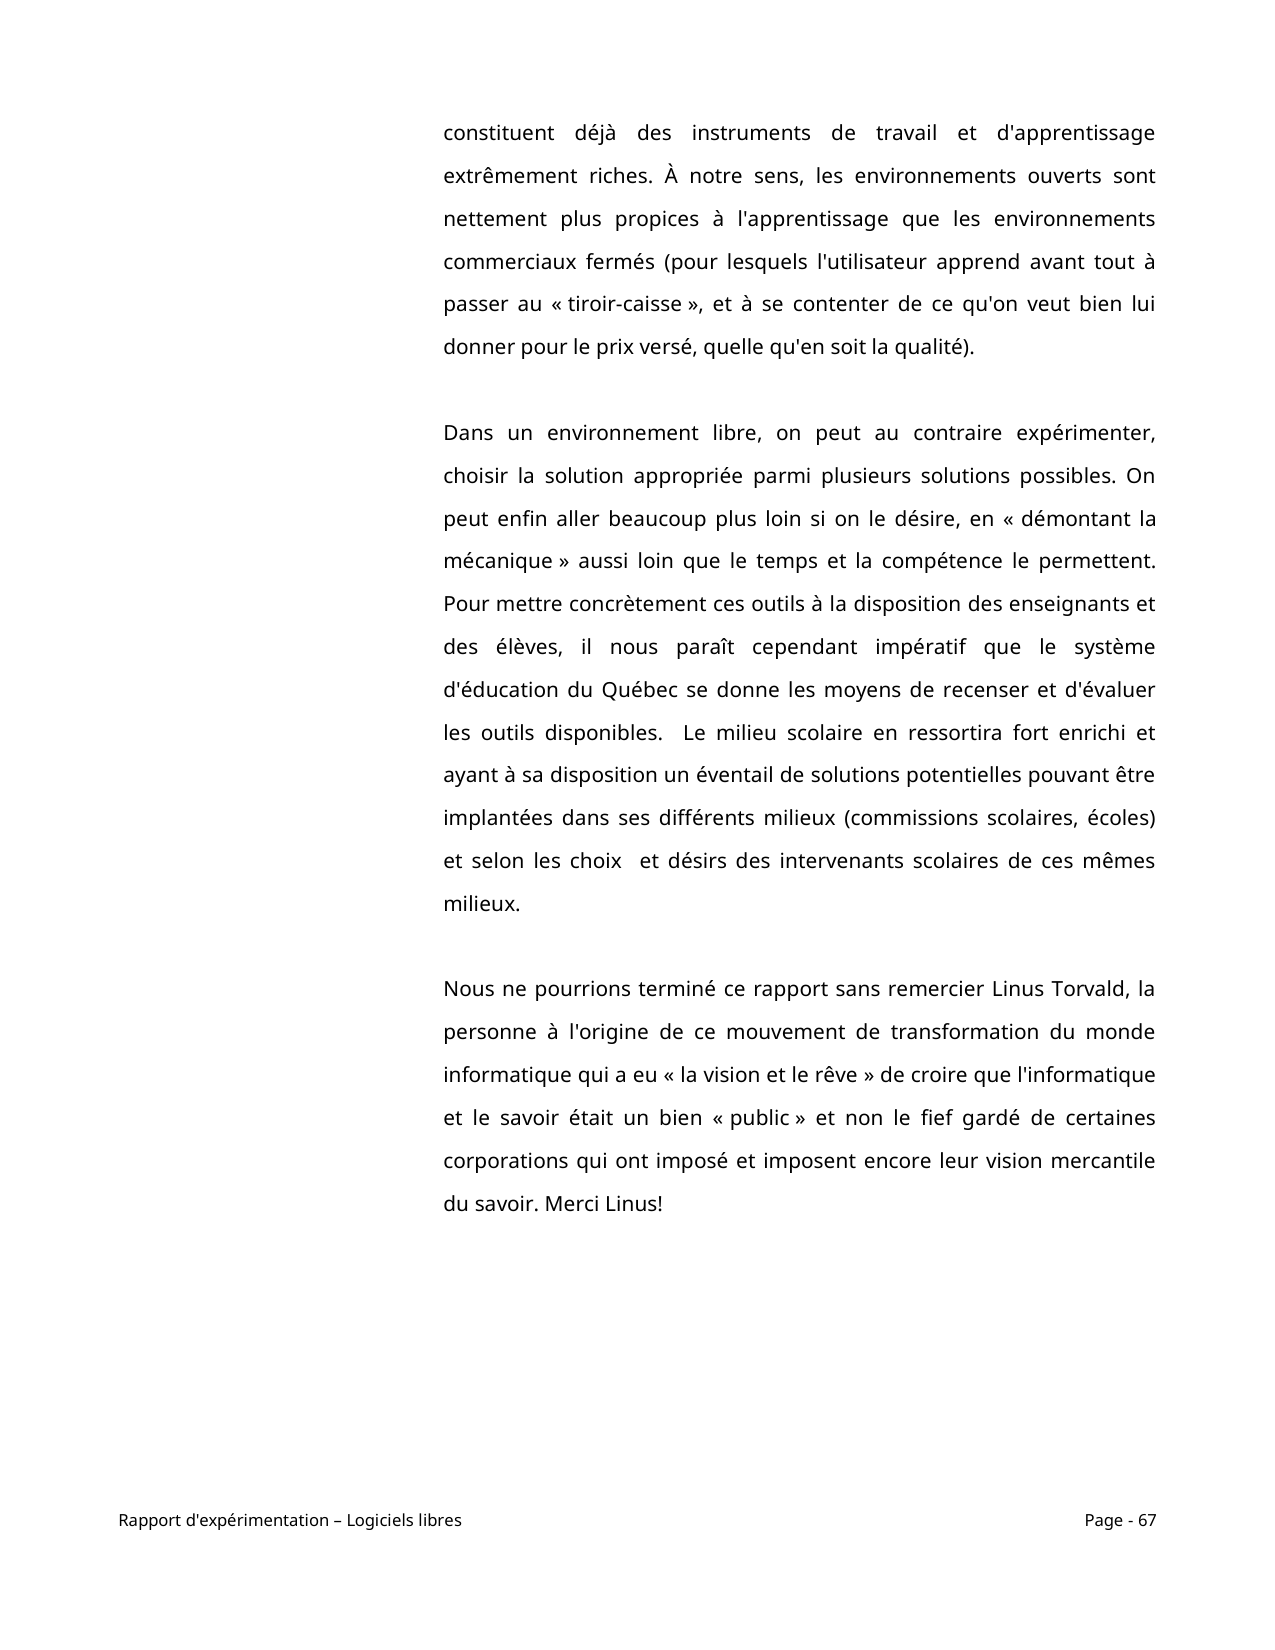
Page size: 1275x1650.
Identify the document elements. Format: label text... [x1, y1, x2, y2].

text constituent déjà des instruments de travail et d'apprentissage extrêmement riches. À notre sens, les environnements ouverts sont nettement plus propices à l'apprentissage que les environnements commerciaux fermés (pour lesquels l'utilisateur apprend avant tout à passer au « tiroir-caisse », et à se contenter de ce qu'on veut bien lui donner pour le prix versé, quelle qu'en soit la qualité). [443, 118, 1157, 361]
text Nous ne pourrions terminé ce rapport sans remercier Linus Torvald, la personne à l'origine de ce mouvement de transformation du monde informatique qui a eu « la vision et le rêve » de croire que l'informatique et le savoir était un bien « public » et non le fief gardé de certaines corporations qui ont imposé et imposent encore leur vision mercantile du savoir. Merci Linus! [443, 974, 1157, 1217]
text Dans un environnement libre, on peut au contraire expérimenter, choisir la solution appropriée parmi plusieurs solutions possibles. On peut enfin aller beaucoup plus loin si on le désire, en « démontant la mécanique » aussi loin que le temps et la compétence le permettent. Pour mettre concrètement ces outils à la disposition des enseignants et des élèves, il nous paraît cependant impératif que le système d'éducation du Québec se donne les moyens de recenser et d'évaluer les outils disponibles. Le milieu scolaire en ressortira fort enrichi et ayant à sa disposition un éventail de solutions potentielles pouvant être implantées dans ses différents milieux (commissions scolaires, écoles) et selon les choix et désirs des intervenants scolaires de ces mêmes milieux. [443, 418, 1157, 917]
